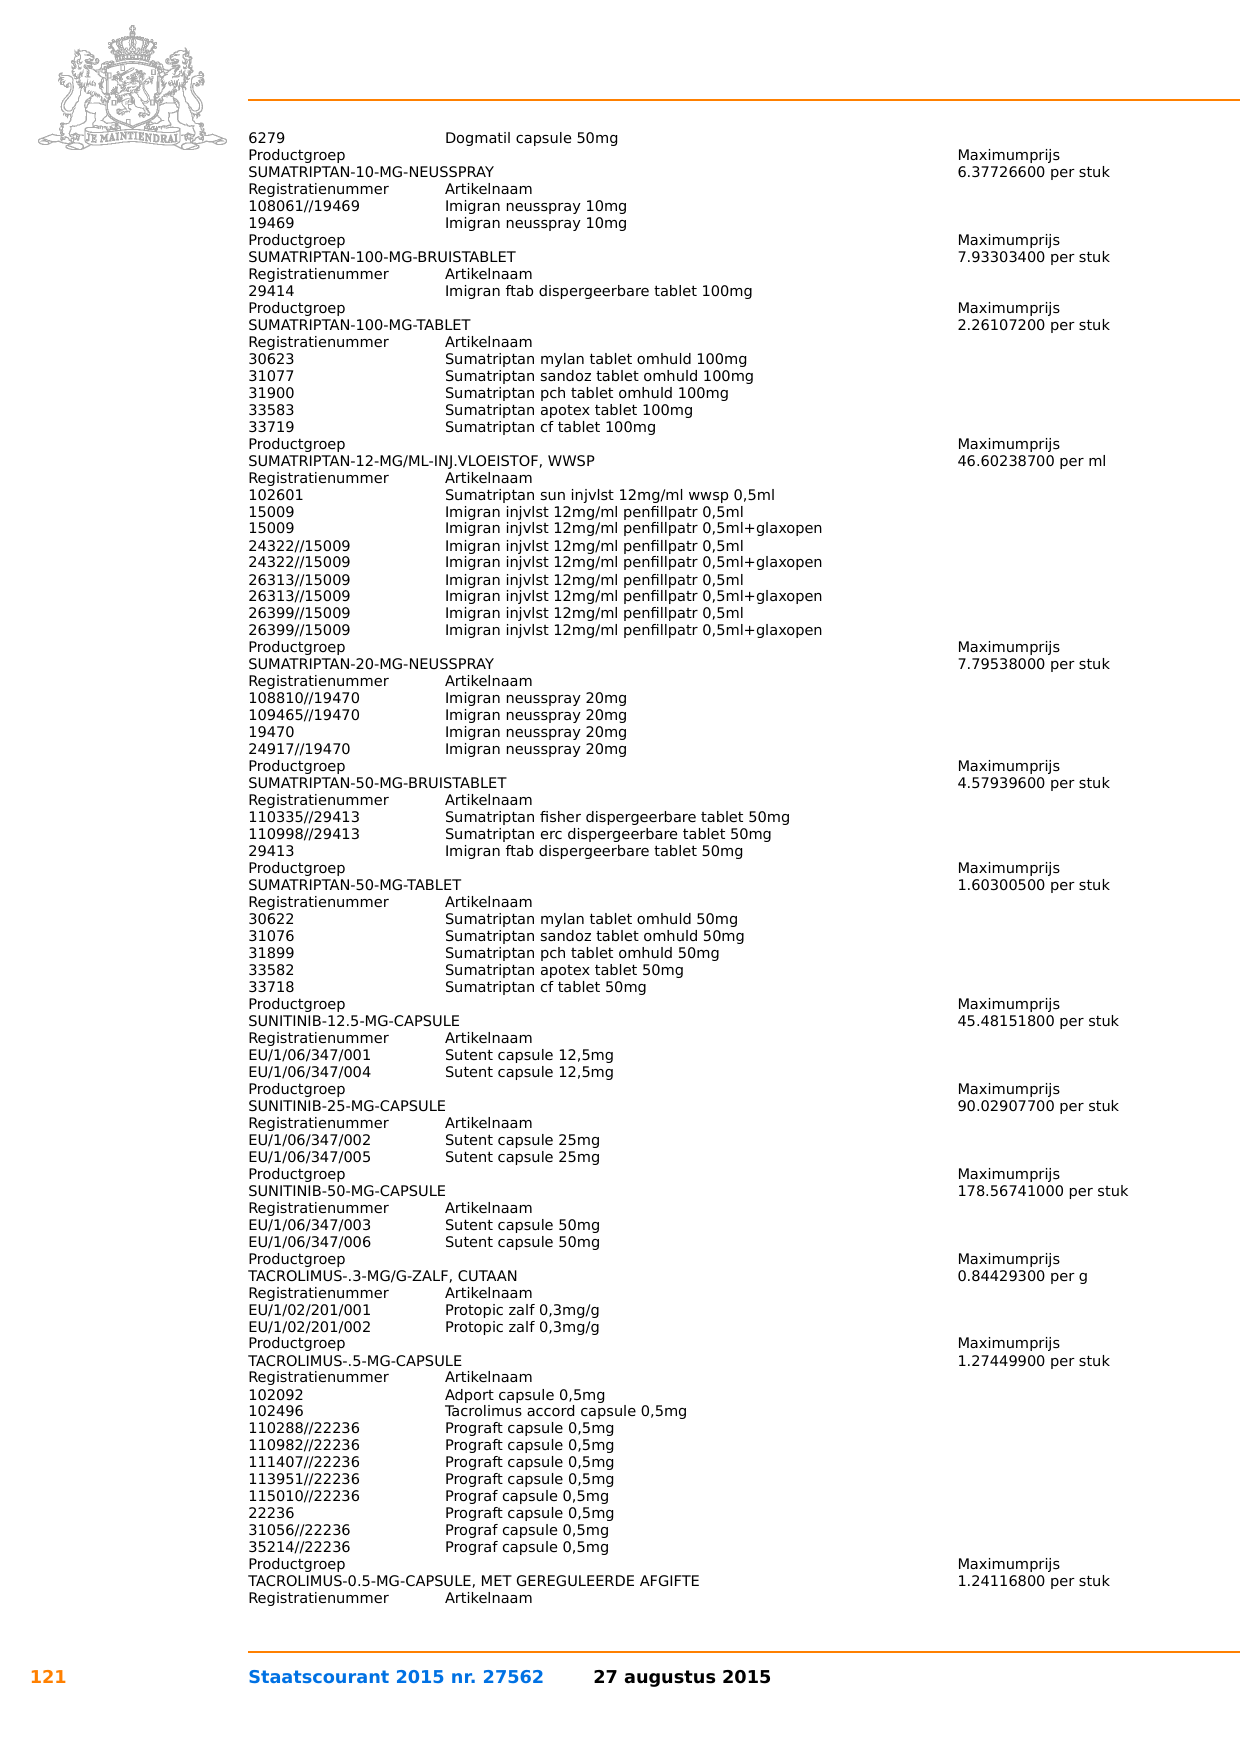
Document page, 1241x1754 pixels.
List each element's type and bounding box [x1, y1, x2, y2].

picture [38, 25, 227, 150]
